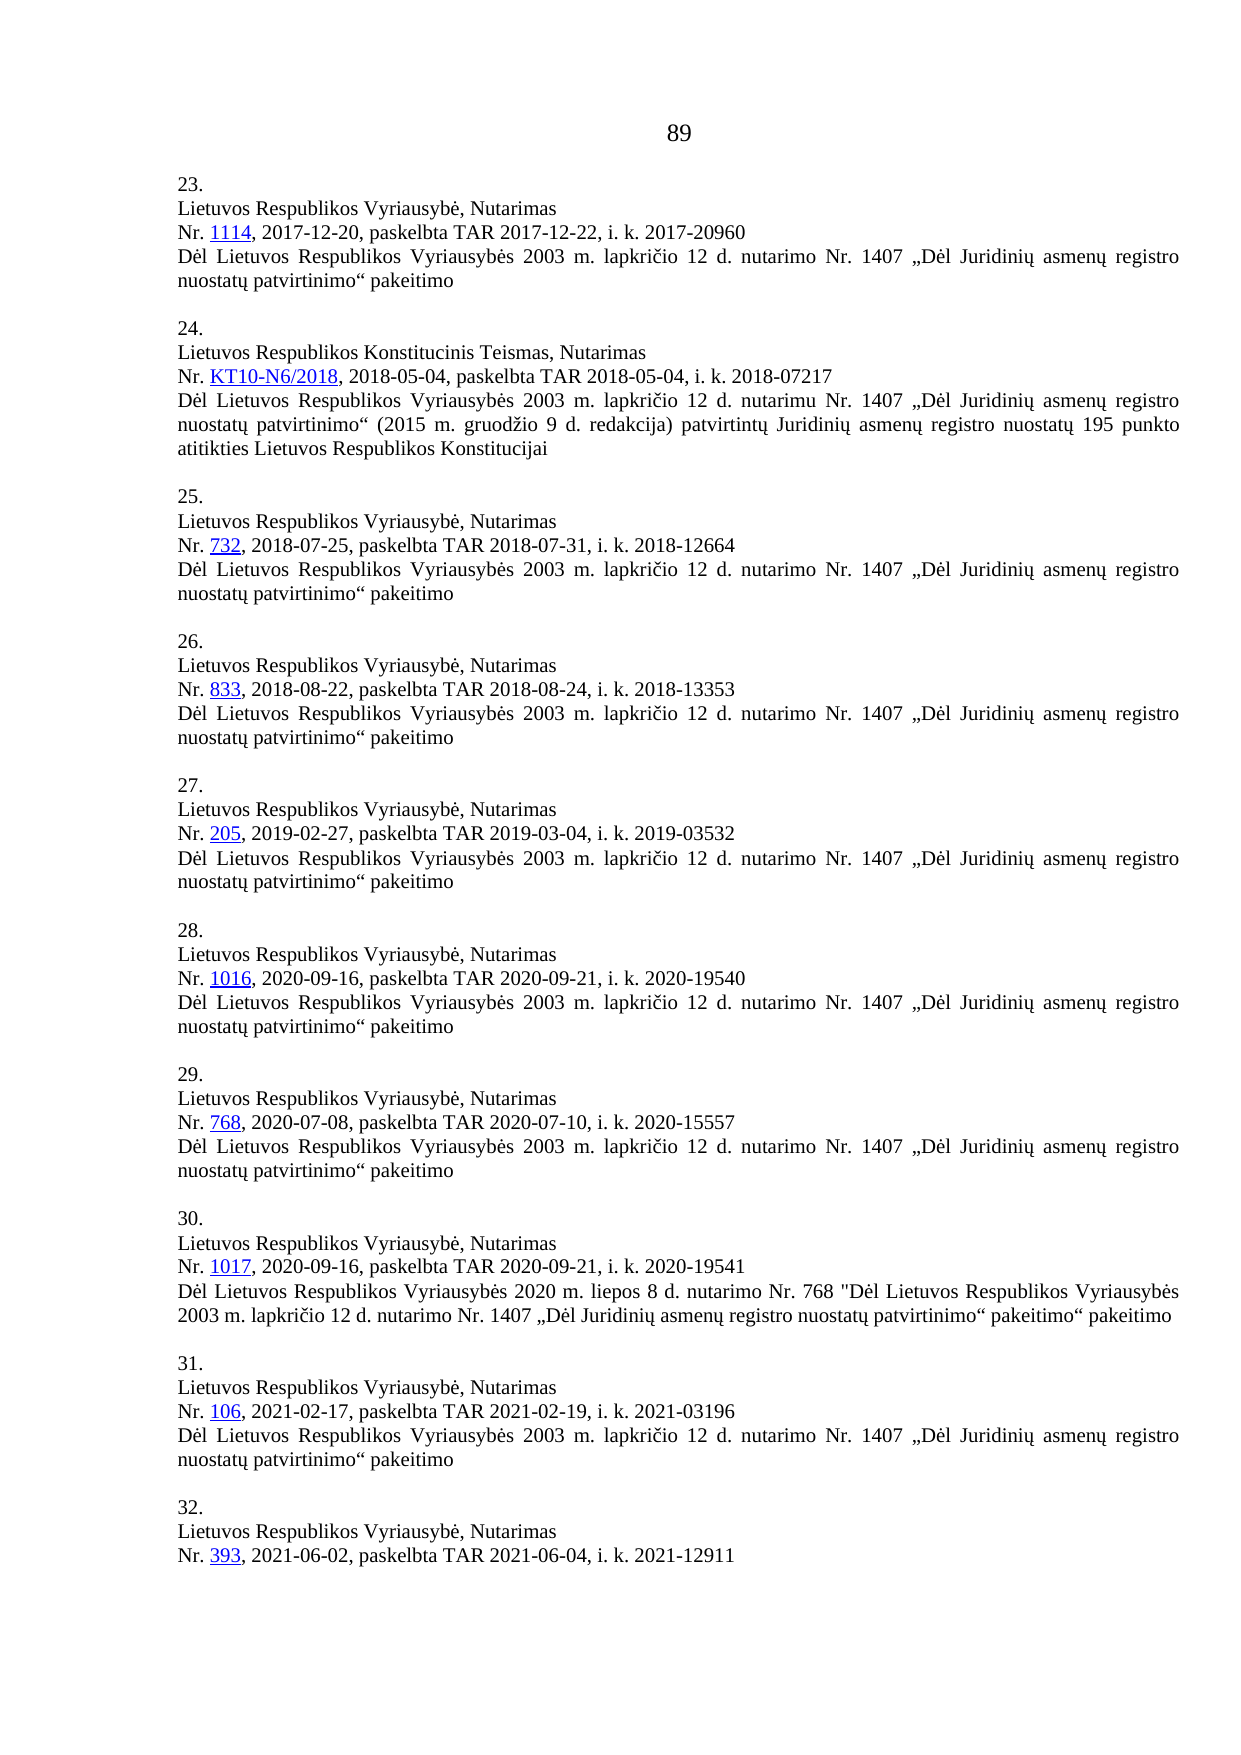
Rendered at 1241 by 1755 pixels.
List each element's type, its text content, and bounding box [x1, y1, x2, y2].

text Lietuvos Respublikos Vyriausybė, Nutarimas [177, 1086, 1181, 1110]
text Nr. 1114, 2017-12-20, paskelbta TAR 2017-12-22, i. k. 2017-20960 [177, 220, 1181, 244]
text Dėl Lietuvos Respublikos Vyriausybės 2003 m. lapkričio 12 d. nutarimo Nr. 1407 „Dėl Juridinių asmenų registro nuostatų patvirtinimo“ pakeitimo [177, 1423, 1181, 1471]
text Lietuvos Respublikos Vyriausybė, Nutarimas [177, 1230, 1181, 1254]
text Lietuvos Respublikos Vyriausybė, Nutarimas [177, 797, 1181, 821]
text 30. [177, 1206, 1181, 1230]
text Dėl Lietuvos Respublikos Vyriausybės 2003 m. lapkričio 12 d. nutarimo Nr. 1407 „Dėl Juridinių asmenų registro nuostatų patvirtinimo“ pakeitimo [177, 990, 1181, 1038]
text Nr. 732, 2018-07-25, paskelbta TAR 2018-07-31, i. k. 2018-12664 [177, 533, 1181, 557]
text Lietuvos Respublikos Vyriausybė, Nutarimas [177, 1375, 1181, 1399]
text 28. [177, 918, 1181, 942]
text Nr. 833, 2018-08-22, paskelbta TAR 2018-08-24, i. k. 2018-13353 [177, 677, 1181, 701]
text 25. [177, 484, 1181, 508]
text Dėl Lietuvos Respublikos Vyriausybės 2003 m. lapkričio 12 d. nutarimu Nr. 1407 „Dėl Juridinių asmenų registro nuostatų patvirtinimo“ (2015 m. gruodžio 9 d. redakcija) patvirtintų Juridinių asmenų registro nuostatų 195 punkto atitikties Lietuvos Respublikos Konstitucijai [177, 388, 1181, 460]
text 24. [177, 316, 1181, 340]
text Nr. 106, 2021-02-17, paskelbta TAR 2021-02-19, i. k. 2021-03196 [177, 1399, 1181, 1423]
text 23. [177, 172, 1181, 196]
text Nr. 1016, 2020-09-16, paskelbta TAR 2020-09-21, i. k. 2020-19540 [177, 966, 1181, 990]
text Nr. KT10-N6/2018, 2018-05-04, paskelbta TAR 2018-05-04, i. k. 2018-07217 [177, 364, 1181, 388]
text 29. [177, 1062, 1181, 1086]
text 26. [177, 629, 1181, 653]
text Nr. 205, 2019-02-27, paskelbta TAR 2019-03-04, i. k. 2019-03532 [177, 821, 1181, 845]
text 27. [177, 773, 1181, 797]
text Nr. 1017, 2020-09-16, paskelbta TAR 2020-09-21, i. k. 2020-19541 [177, 1254, 1181, 1278]
text Lietuvos Respublikos Vyriausybė, Nutarimas [177, 653, 1181, 677]
text Dėl Lietuvos Respublikos Vyriausybės 2003 m. lapkričio 12 d. nutarimo Nr. 1407 „Dėl Juridinių asmenų registro nuostatų patvirtinimo“ pakeitimo [177, 845, 1181, 893]
text Nr. 393, 2021-06-02, paskelbta TAR 2021-06-04, i. k. 2021-12911 [177, 1543, 1181, 1567]
text Dėl Lietuvos Respublikos Vyriausybės 2020 m. liepos 8 d. nutarimo Nr. 768 "Dėl Lietuvos Respublikos Vyriausybės 2003 m. lapkričio 12 d. nutarimo Nr. 1407 „Dėl Juridinių asmenų registro nuostatų patvirtinimo“ pakeitimo“ pakeitimo [177, 1278, 1181, 1327]
text Dėl Lietuvos Respublikos Vyriausybės 2003 m. lapkričio 12 d. nutarimo Nr. 1407 „Dėl Juridinių asmenų registro nuostatų patvirtinimo“ pakeitimo [177, 1134, 1181, 1182]
text Dėl Lietuvos Respublikos Vyriausybės 2003 m. lapkričio 12 d. nutarimo Nr. 1407 „Dėl Juridinių asmenų registro nuostatų patvirtinimo“ pakeitimo [177, 701, 1181, 749]
text Dėl Lietuvos Respublikos Vyriausybės 2003 m. lapkričio 12 d. nutarimo Nr. 1407 „Dėl Juridinių asmenų registro nuostatų patvirtinimo“ pakeitimo [177, 557, 1181, 605]
text Nr. 768, 2020-07-08, paskelbta TAR 2020-07-10, i. k. 2020-15557 [177, 1110, 1181, 1134]
text Lietuvos Respublikos Konstitucinis Teismas, Nutarimas [177, 340, 1181, 364]
text Lietuvos Respublikos Vyriausybė, Nutarimas [177, 508, 1181, 533]
text Lietuvos Respublikos Vyriausybė, Nutarimas [177, 942, 1181, 966]
text 32. [177, 1495, 1181, 1519]
text Lietuvos Respublikos Vyriausybė, Nutarimas [177, 1519, 1181, 1543]
text Lietuvos Respublikos Vyriausybė, Nutarimas [177, 196, 1181, 220]
text 31. [177, 1351, 1181, 1375]
text Dėl Lietuvos Respublikos Vyriausybės 2003 m. lapkričio 12 d. nutarimo Nr. 1407 „Dėl Juridinių asmenų registro nuostatų patvirtinimo“ pakeitimo [177, 244, 1181, 292]
